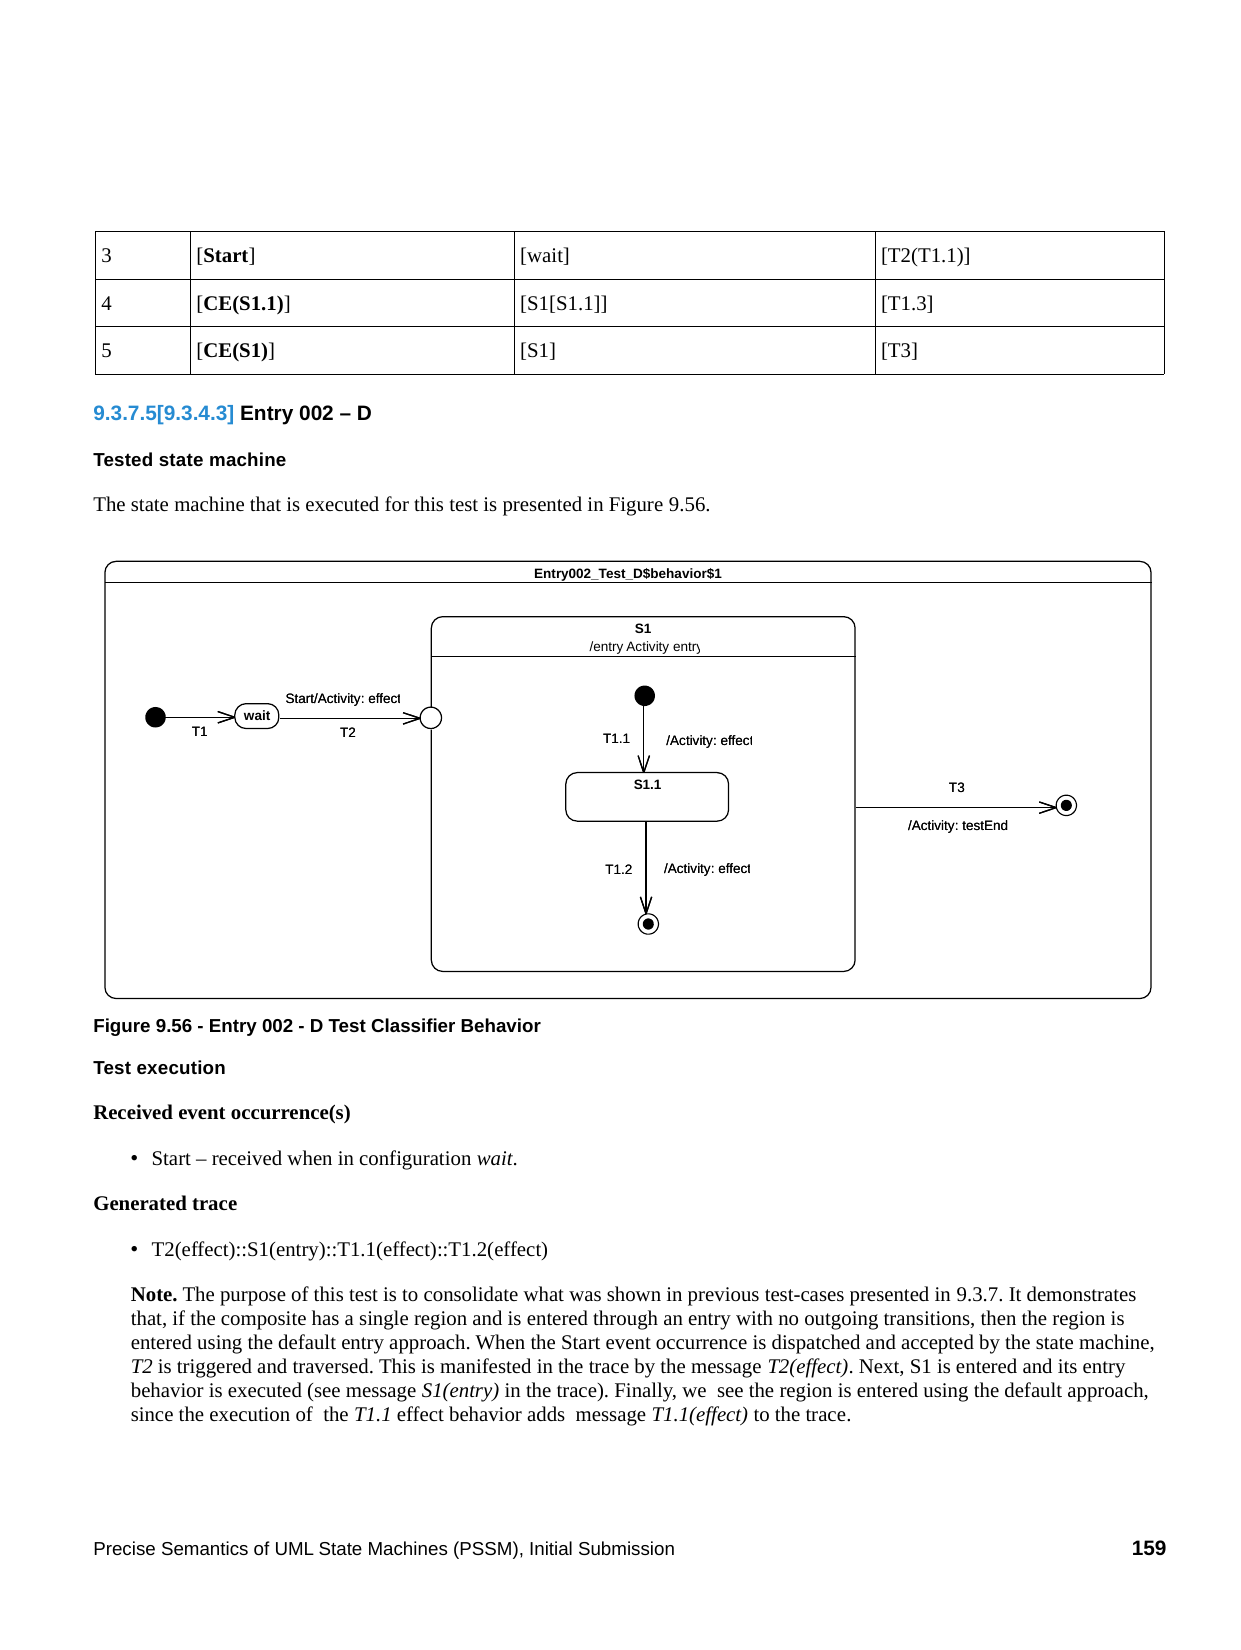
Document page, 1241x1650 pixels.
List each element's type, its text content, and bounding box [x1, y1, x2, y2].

subtitle Test execution [93, 1036, 1164, 1079]
subtitle Entry 002 – D [93, 399, 1164, 424]
table_cell [wait] [515, 232, 875, 279]
table_cell [T2(T1.1)] [876, 232, 1164, 279]
table_cell [CE(S1)] [191, 327, 514, 374]
text The state machine that is executed for this test is presented in Figure 9.56. [93, 492, 1164, 516]
table_cell [S1[S1.1]] [515, 280, 875, 326]
table_cell [CE(S1.1)] [191, 280, 514, 326]
list T2(effect)::S1(entry)::T1.1(effect)::T1.2(effect) [131, 1236, 1164, 1261]
table_cell 3 [96, 232, 190, 279]
table_cell [S1] [515, 327, 875, 374]
text Received event occurrence(s) [93, 1100, 1164, 1124]
table_cell [T3] [876, 327, 1164, 374]
text Generated trace [93, 1191, 1164, 1215]
list Start – received when in configuration wait. [131, 1145, 1164, 1170]
subtitle Tested state machine [93, 449, 1164, 471]
text Figure 9.56 - Entry 002 - D Test Classifier Behavior [93, 549, 1164, 1036]
table_cell 5 [96, 327, 190, 374]
subtitle [93, 537, 1164, 549]
text Note. The purpose of this test is to consolidate what was shown in previous test-cases presented in 9.3.7. It demonstrates that, if the composite has a single region and is entered through an entry with no outgoing transitions, then the region is entered using the default entry approach. When the Start event occurrence is dispatched and accepted by the state machine, T2 is triggered and traversed. This is manifested in the trace by the message T2(effect). Next, S1 is entered and its entry behavior is executed (see message S1(entry) in the trace). Finally, we see the region is entered using the default approach, since the execution of the T1.1 effect behavior adds message T1.1(effect) to the trace. [131, 1282, 1164, 1426]
table_cell 4 [96, 280, 190, 326]
table_cell [T1.3] [876, 280, 1164, 326]
table_cell [Start] [191, 232, 514, 279]
